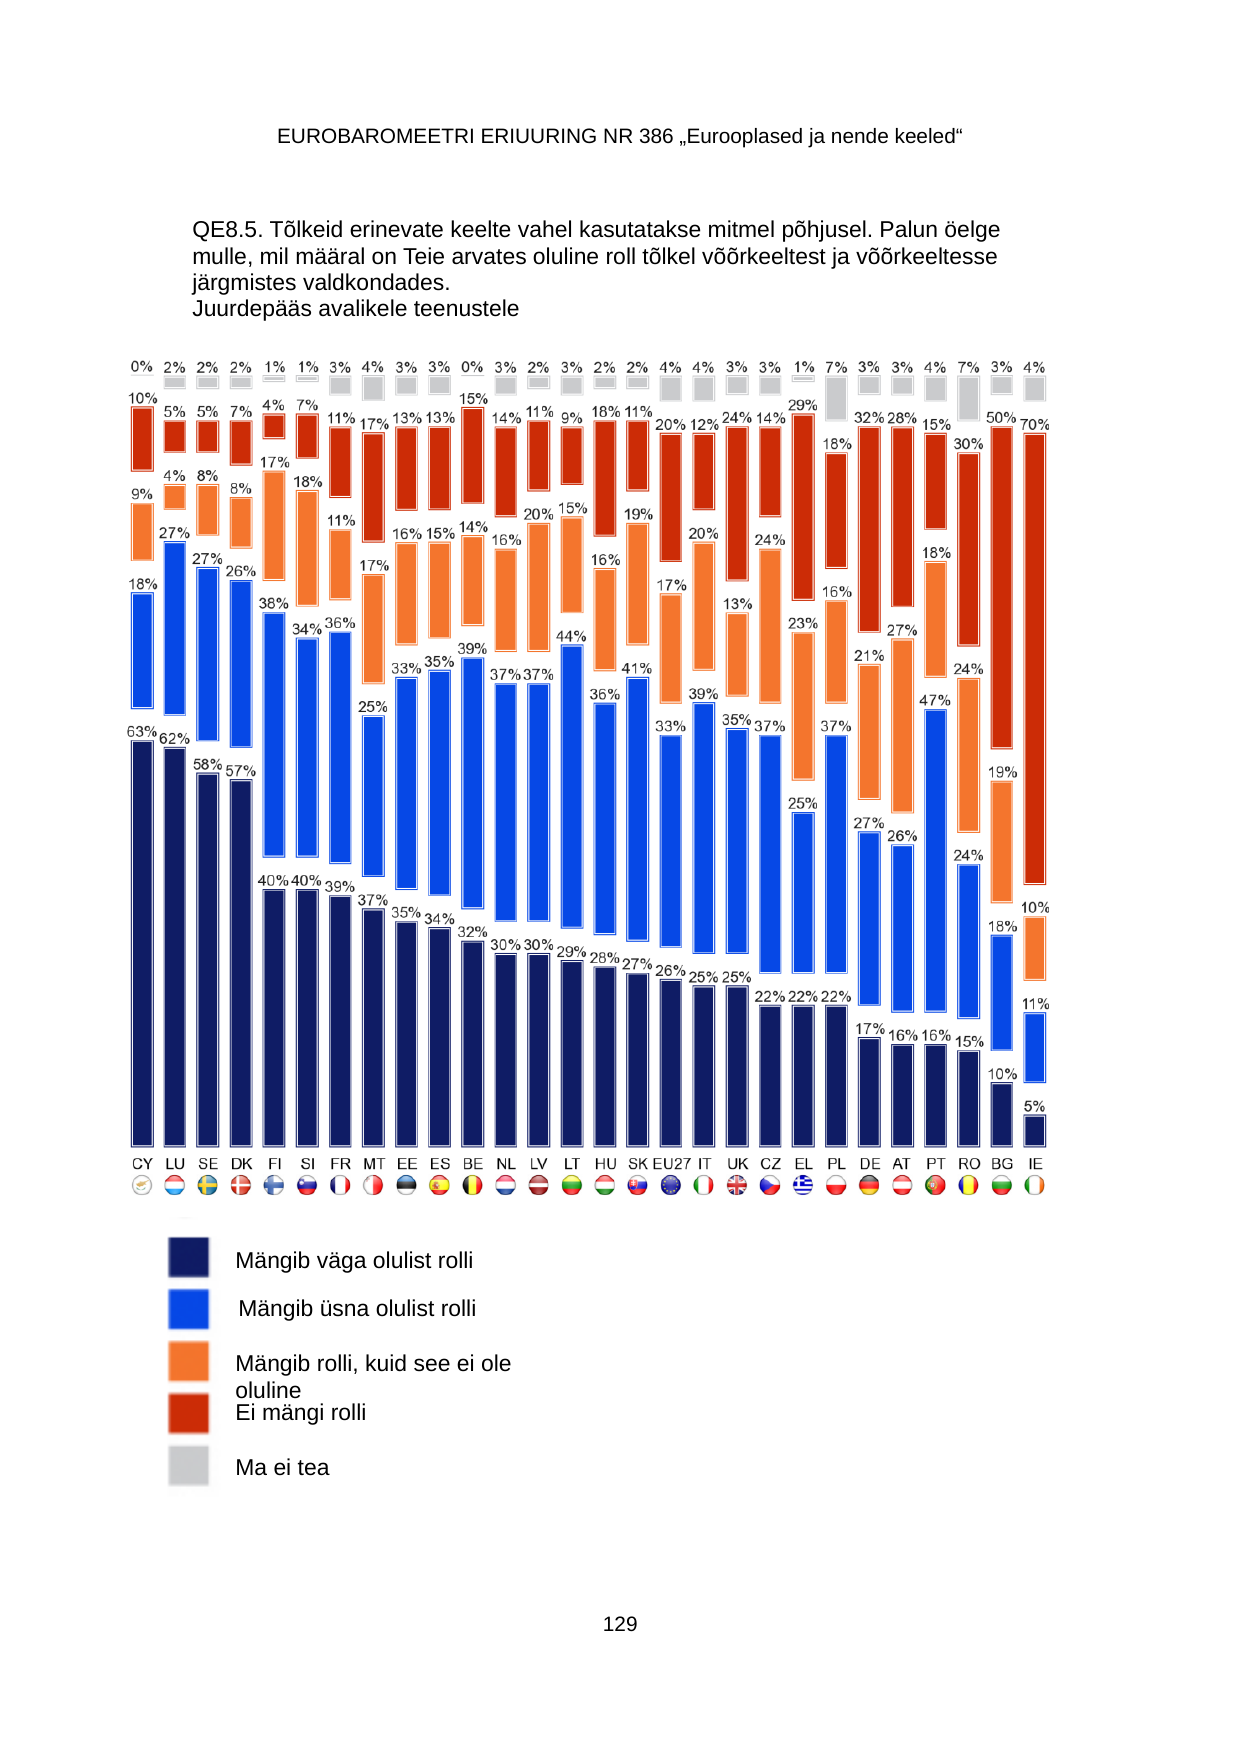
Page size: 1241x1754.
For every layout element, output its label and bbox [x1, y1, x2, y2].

picture [131, 1217, 221, 1501]
picture [118, 349, 1049, 1200]
